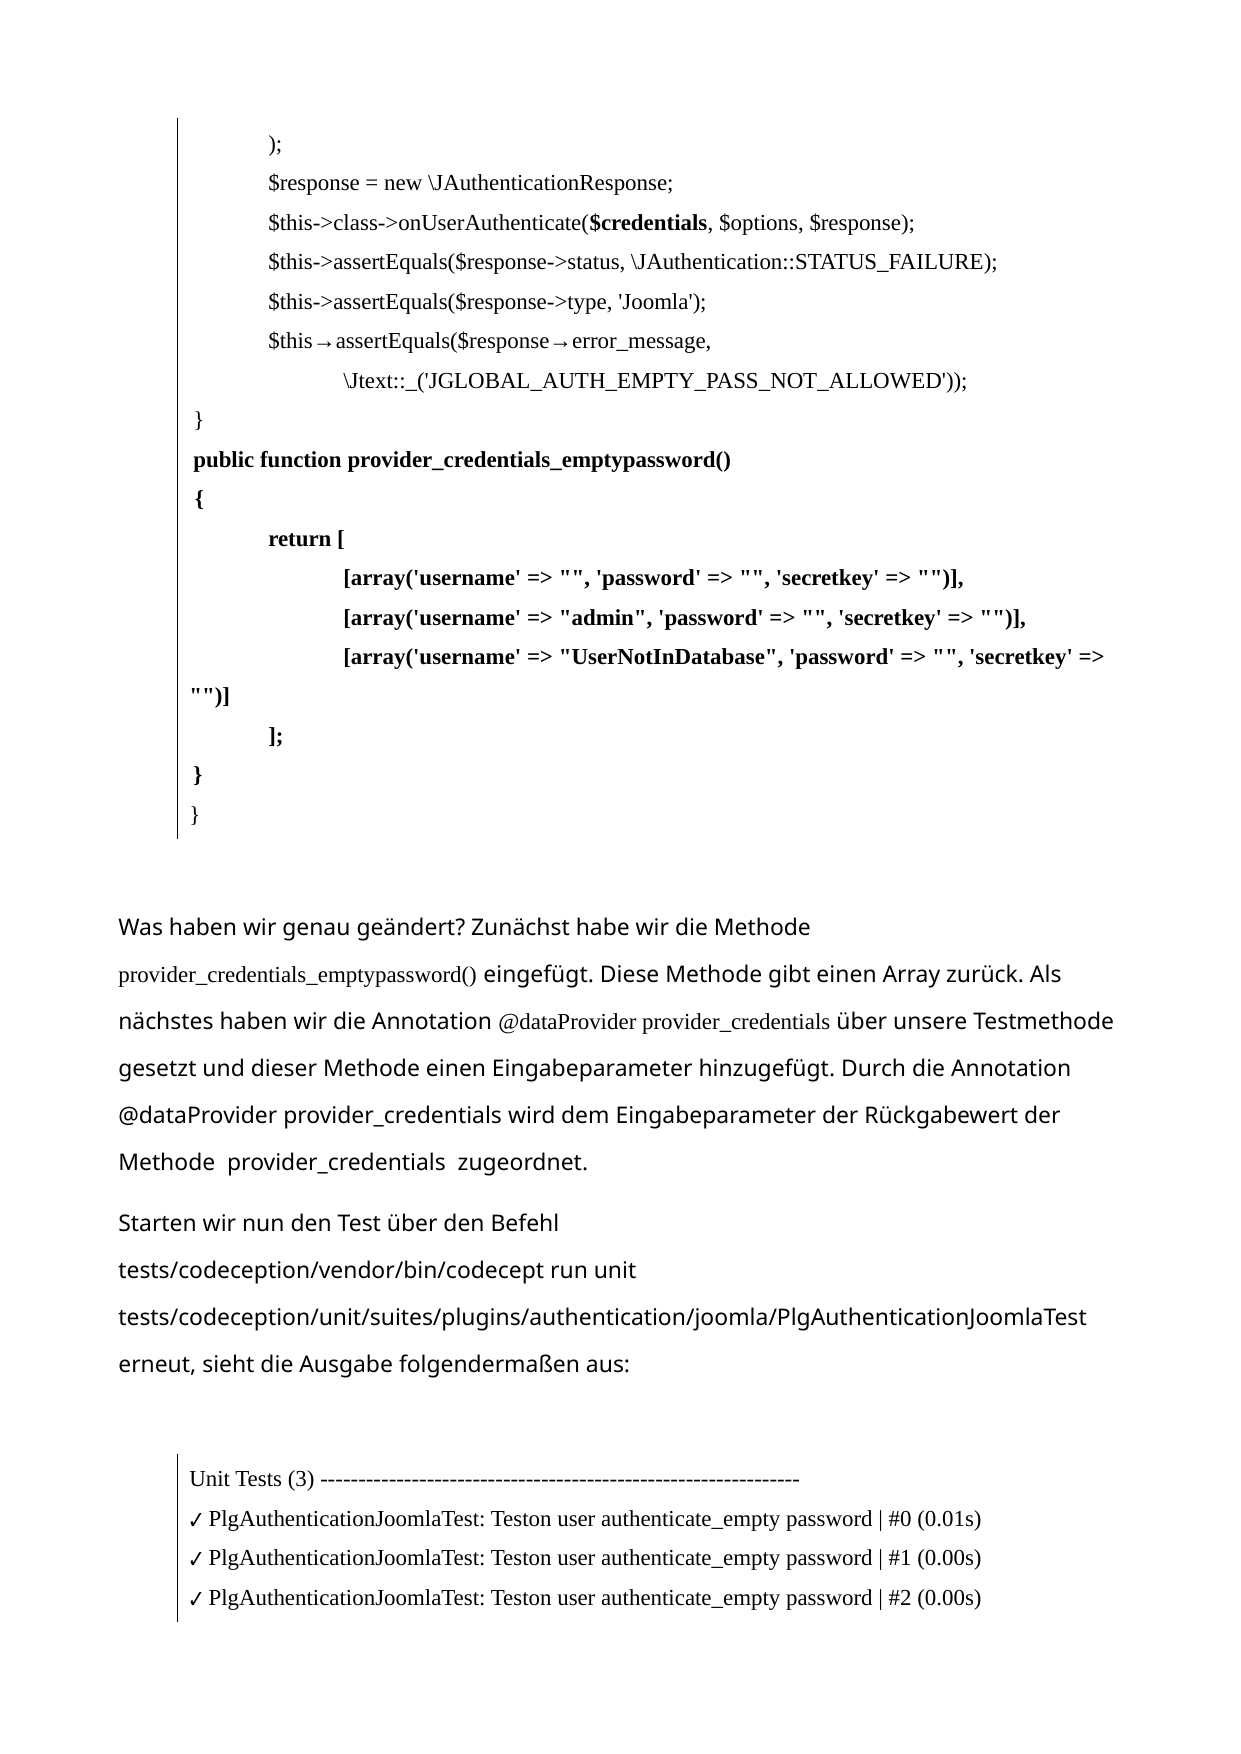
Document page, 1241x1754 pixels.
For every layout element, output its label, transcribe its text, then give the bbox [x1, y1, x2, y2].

text Unit Tests (3) --------------------------------------------------------------- ✔ PlgAuthenticationJoomlaTest: Teston user authenticate_empty password | #0 (0.01s) ✔ PlgAuthenticationJoomlaTest: Teston user authenticate_empty password | #1 (0.00s) ✔ PlgAuthenticationJoomlaTest: Teston user authenticate_empty password | #2 (0.00s) [178, 1454, 1122, 1622]
text ); $response = new \JAuthenticationResponse; $this->class->onUserAuthenticate($credentials, $options, $response); $this->assertEquals($response->status, \JAuthentication::STATUS_FAILURE); $this->assertEquals($response->type, 'Joomla'); $this→assertEquals($response→error_message, \Jtext::_('JGLOBAL_AUTH_EMPTY_PASS_NOT_ALLOWED')); } public function provider_credentials_emptypassword() { return [ [array('username' => "", 'password' => "", 'secretkey' => "")], [array('username' => "admin", 'password' => "", 'secretkey' => "")], [array('username' => "UserNotInDatabase", 'password' => "", 'secretkey' => "")] ]; } } [178, 118, 1122, 839]
text Was haben wir genau geändert? Zunächst habe wir die Methode provider_credentials_emptypassword() eingefügt. Diese Methode gibt einen Array zurück. Als nächstes haben wir die Annotation @dataProvider provider_credentials über unsere Testmethode gesetzt und dieser Methode einen Eingabeparameter hinzugefügt. Durch die Annotation @dataProvider provider_credentials wird dem Eingabeparameter der Rückgabewert der Methode provider_credentials zugeordnet. [118, 911, 1122, 1177]
text Starten wir nun den Test über den Befehl tests/codeception/vendor/bin/codecept run unit tests/codeception/unit/suites/plugins/authentication/joomla/PlgAuthenticationJoomlaTest erneut, sieht die Ausgabe folgendermaßen aus: [118, 1207, 1122, 1379]
